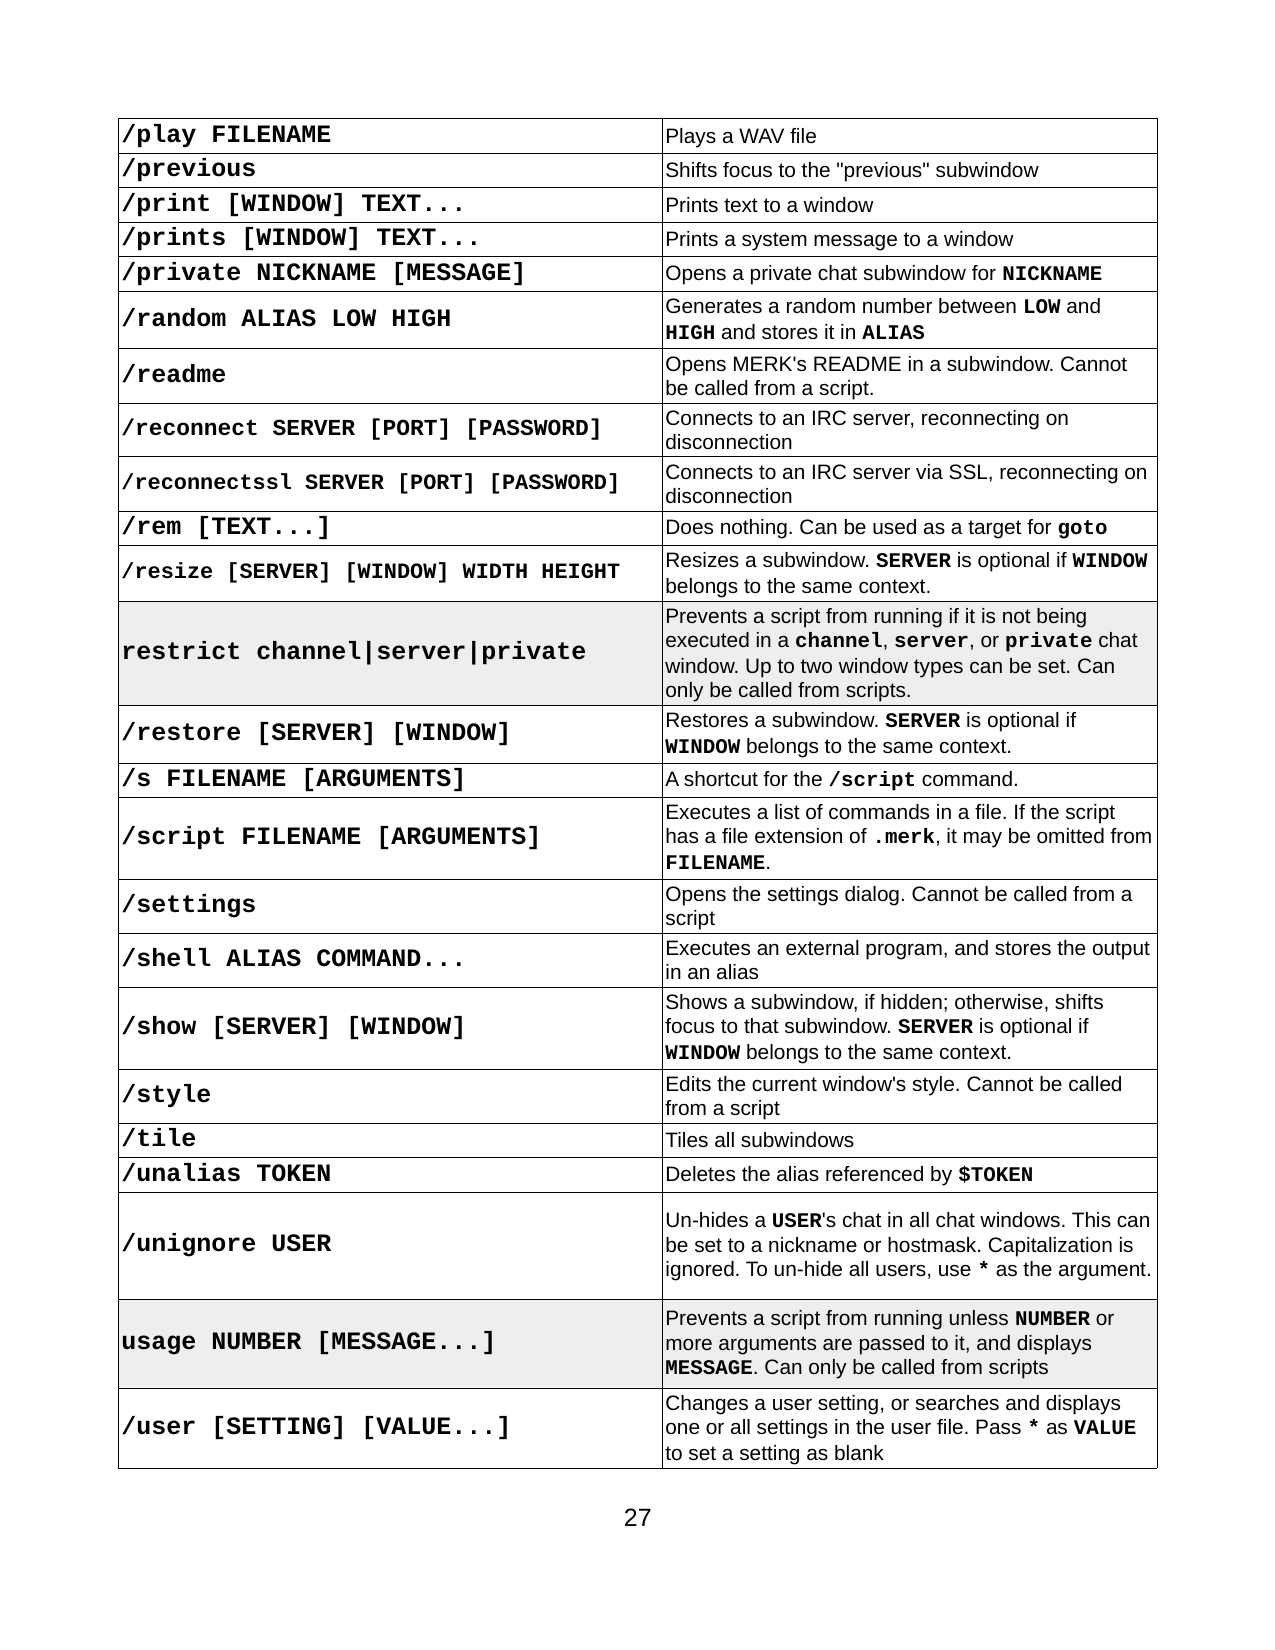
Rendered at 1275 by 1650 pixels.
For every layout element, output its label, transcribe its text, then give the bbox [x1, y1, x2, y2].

table_cell Connects to an IRC server, reconnecting on disconnection [663, 404, 1157, 456]
table_cell Deletes the alias referenced by $TOKEN [663, 1158, 1157, 1192]
table_cell Generates a random number between LOW and HIGH and stores it in ALIAS [663, 292, 1157, 348]
table_cell /readme [119, 349, 662, 402]
table_cell /play FILENAME [119, 119, 662, 153]
table_cell /reconnectssl SERVER [PORT] [PASSWORD] [119, 457, 662, 511]
table_cell /reconnect SERVER [PORT] [PASSWORD] [119, 404, 662, 456]
table_cell /settings [119, 880, 662, 933]
table_cell Shifts focus to the "previous" subwindow [663, 154, 1157, 187]
table_cell Plays a WAV file [663, 119, 1157, 153]
table_cell Changes a user setting, or searches and displays one or all settings in the user file. Pass * as VALUE to set a setting as blank [663, 1389, 1157, 1467]
table_cell Connects to an IRC server via SSL, reconnecting on disconnection [663, 457, 1157, 511]
table_cell A shortcut for the /script command. [663, 764, 1157, 797]
table_cell /unalias TOKEN [119, 1158, 662, 1192]
table_cell Tiles all subwindows [663, 1124, 1157, 1157]
table_cell /private NICKNAME [MESSAGE] [119, 257, 662, 291]
table_cell /rem [TEXT...] [119, 512, 662, 545]
table_cell /show [SERVER] [WINDOW] [119, 988, 662, 1069]
table_cell Resizes a subwindow. SERVER is optional if WINDOW belongs to the same context. [663, 546, 1157, 601]
table_cell /prints [WINDOW] TEXT... [119, 223, 662, 256]
table_cell /resize [SERVER] [WINDOW] WIDTH HEIGHT [119, 546, 662, 601]
table_cell /script FILENAME [ARGUMENTS] [119, 798, 662, 879]
table_cell Prints a system message to a window [663, 223, 1157, 256]
table_cell Opens a private chat subwindow for NICKNAME [663, 257, 1157, 291]
table_cell Executes a list of commands in a file. If the script has a file extension of .merk, it may be omitted from FILENAME. [663, 798, 1157, 879]
table_cell /previous [119, 154, 662, 187]
table_cell Shows a subwindow, if hidden; otherwise, shifts focus to that subwindow. SERVER is optional if WINDOW belongs to the same context. [663, 988, 1157, 1069]
table_cell /style [119, 1070, 662, 1123]
table_cell Edits the current window's style. Cannot be called from a script [663, 1070, 1157, 1123]
table_cell /shell ALIAS COMMAND... [119, 934, 662, 987]
table_cell Prevents a script from running if it is not being executed in a channel, server, or private chat window. Up to two window types can be set. Can only be called from scripts. [663, 602, 1157, 705]
table_cell Executes an external program, and stores the output in an alias [663, 934, 1157, 987]
table_cell /s FILENAME [ARGUMENTS] [119, 764, 662, 797]
table_cell Prevents a script from running unless NUMBER or more arguments are passed to it, and displays MESSAGE. Can only be called from scripts [663, 1300, 1157, 1387]
table_cell Opens MERK's README in a subwindow. Cannot be called from a script. [663, 349, 1157, 402]
table_cell Un-hides a USER's chat in all chat windows. This can be set to a nickname or hostmask. Capitalization is ignored. To un-hide all users, use * as the argument. [663, 1193, 1157, 1299]
table_cell restrict channel|server|private [119, 602, 662, 705]
table_cell Does nothing. Can be used as a target for goto [663, 512, 1157, 545]
table_cell /user [SETTING] [VALUE...] [119, 1389, 662, 1467]
table_cell /tile [119, 1124, 662, 1157]
table_cell /random ALIAS LOW HIGH [119, 292, 662, 348]
table_cell Opens the settings dialog. Cannot be called from a script [663, 880, 1157, 933]
table_cell Restores a subwindow. SERVER is optional if WINDOW belongs to the same context. [663, 706, 1157, 763]
table_cell /restore [SERVER] [WINDOW] [119, 706, 662, 763]
table_cell /print [WINDOW] TEXT... [119, 188, 662, 222]
table_cell /unignore USER [119, 1193, 662, 1299]
table_cell usage NUMBER [MESSAGE...] [119, 1300, 662, 1387]
table_cell Prints text to a window [663, 188, 1157, 222]
